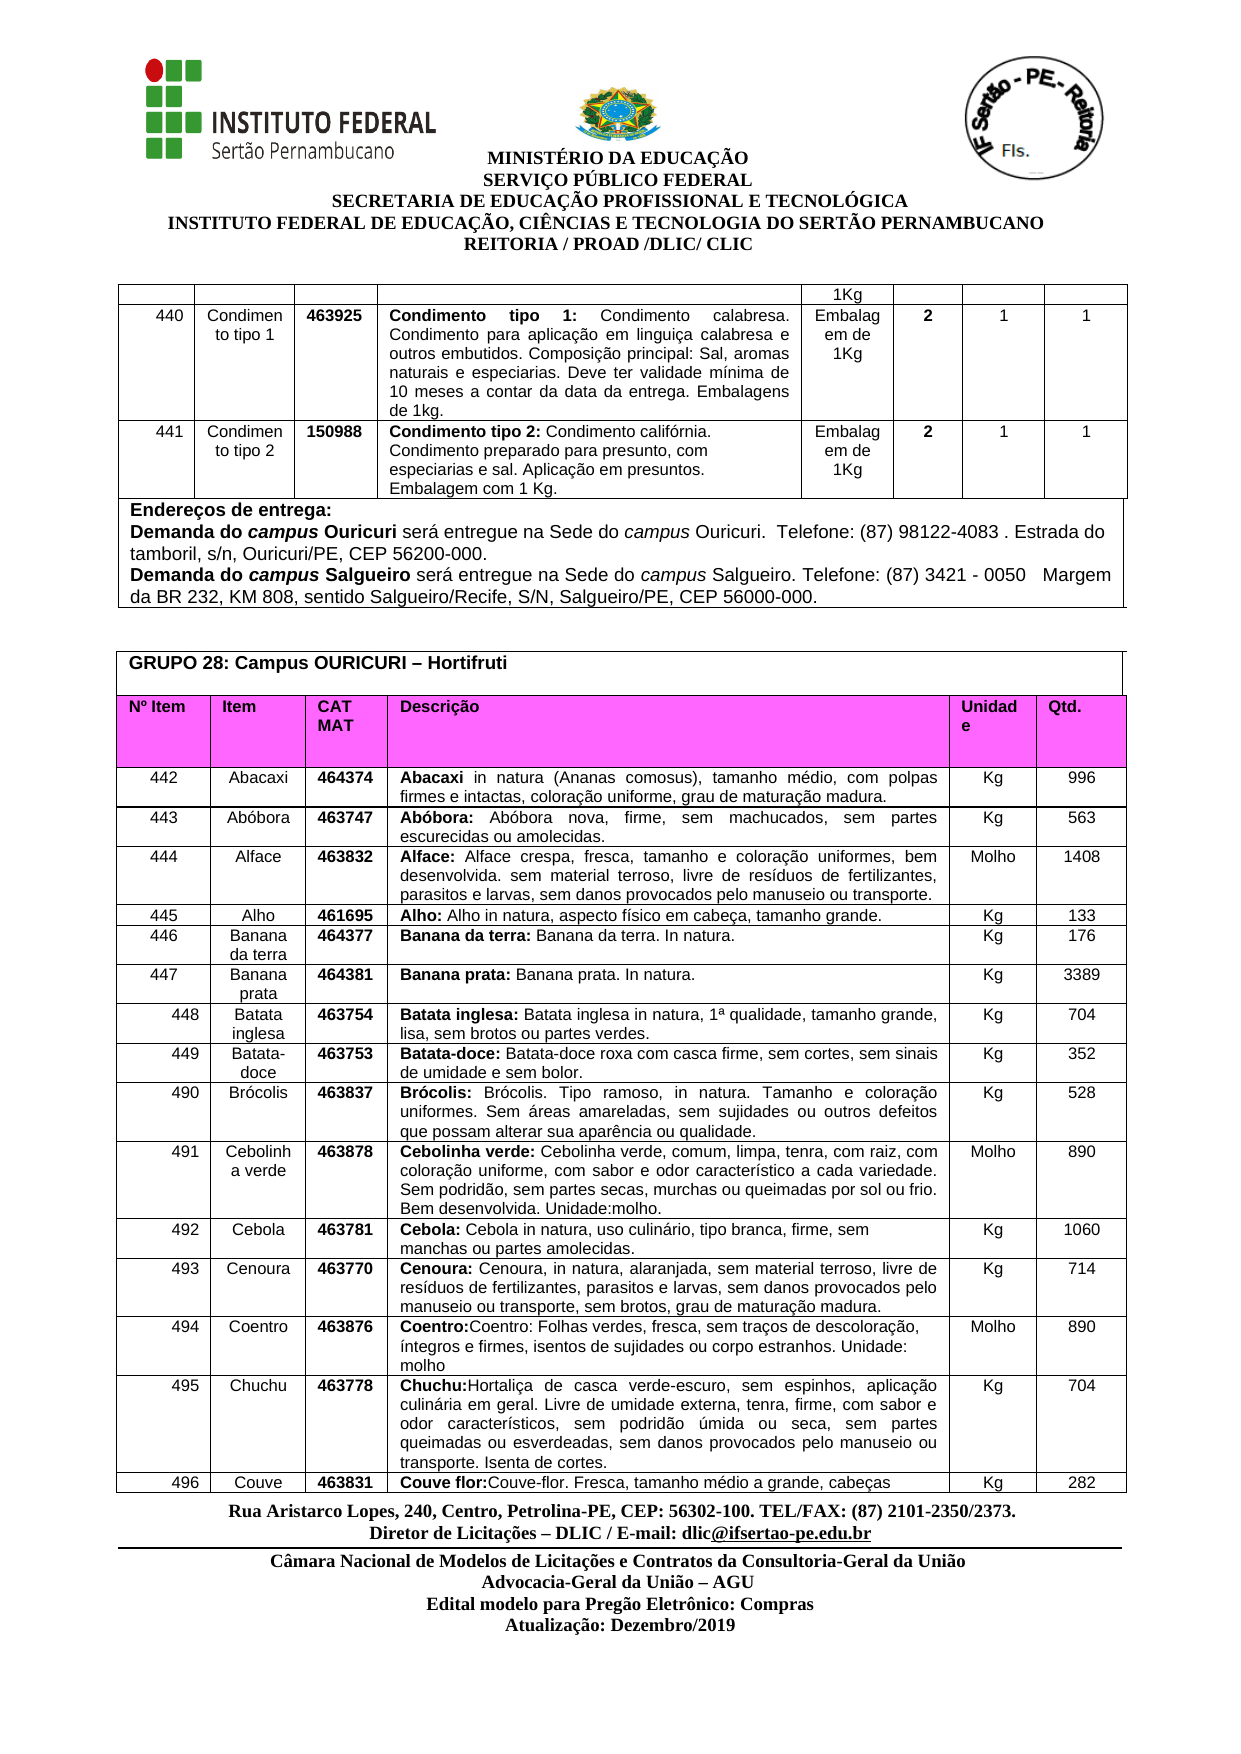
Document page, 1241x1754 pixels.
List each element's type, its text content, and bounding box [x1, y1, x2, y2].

table_cell 563 [1037, 808, 1126, 846]
table_cell Molho [950, 847, 1036, 904]
table_cell Kg [950, 768, 1036, 806]
table_cell Kg [950, 1083, 1036, 1141]
table_cell 463876 [306, 1317, 387, 1375]
table_cell 492 [117, 1219, 210, 1258]
table_cell Endereços de entrega: Demanda do campus Ouricuri será entregue na Sede do campus Ouricuri. Telefone: (87) 98122-4083 . Estrada do tamboril, s/n, Ouricuri/PE, CEP 56200-000. Demanda do campus Salgueiro será entregue na Sede do campus Salgueiro. Telefone: (87) 3421 - 0050 Margem da BR 232, KM 808, sentido Salgueiro/Recife, S/N, Salgueiro/PE, CEP 56000-000. [119, 499, 1123, 607]
table_cell Couve flor:Couve-flor. Fresca, tamanho médio a grande, cabeças [388, 1473, 949, 1492]
table_cell Kg [950, 1219, 1036, 1258]
table_cell [963, 285, 1044, 304]
table_cell 704 [1037, 1376, 1126, 1472]
table_header [1123, 652, 1127, 695]
picture [957, 45, 1111, 186]
table_cell 463778 [306, 1376, 387, 1472]
table_cell 449 [117, 1044, 210, 1082]
table_cell Cebolinha verde [211, 1142, 305, 1218]
table_cell Kg [950, 1376, 1036, 1472]
table_cell 463770 [306, 1259, 387, 1316]
table_cell 463747 [306, 808, 387, 846]
table_cell Couve [211, 1473, 305, 1492]
table_cell Chuchu:Hortaliça de casca verde-escuro, sem espinhos, aplicação culinária em geral. Livre de umidade externa, tenra, firme, com sabor e odor característicos, sem podridão úmida ou seca, sem partes queimadas ou esverdeadas, sem danos provocados pelo manuseio ou transporte. Isenta de cortes. [388, 1376, 949, 1472]
table_cell 1408 [1037, 847, 1126, 904]
table_cell Coentro [211, 1317, 305, 1375]
table_cell 528 [1037, 1083, 1126, 1141]
table_cell Coentro:Coentro: Folhas verdes, fresca, sem traços de descoloração, íntegros e firmes, isentos de sujidades ou corpo estranhos. Unidade: molho [388, 1317, 949, 1375]
table_cell 447 [117, 965, 210, 1003]
table_cell 2 [894, 421, 962, 498]
table_cell 890 [1037, 1142, 1126, 1218]
table_cell [119, 285, 194, 304]
table_cell Embalagem de 1Kg [802, 305, 893, 420]
table_cell Brócolis: Brócolis. Tipo ramoso, in natura. Tamanho e coloração uniformes. Sem áreas amareladas, sem sujidades ou outros defeitos que possam alterar sua aparência ou qualidade. [388, 1083, 949, 1141]
table_cell Alface [211, 847, 305, 904]
table_cell 493 [117, 1259, 210, 1316]
table_cell Cebola [211, 1219, 305, 1258]
picture [145, 58, 435, 159]
table_cell Kg [950, 905, 1036, 924]
table_cell 3389 [1037, 965, 1126, 1003]
table_cell Descrição [388, 696, 949, 767]
table_cell [1045, 285, 1127, 304]
table_cell 463832 [306, 847, 387, 904]
table_cell 1 [1045, 421, 1127, 498]
table_cell 714 [1037, 1259, 1126, 1316]
table_cell [378, 285, 801, 304]
table_cell 1 [1045, 305, 1127, 420]
table_cell CAT MAT [306, 696, 387, 767]
table_cell 463878 [306, 1142, 387, 1218]
table_cell Cebolinha verde: Cebolinha verde, comum, limpa, tenra, com raiz, com coloração uniforme, com sabor e odor característico a cada variedade. Sem podridão, sem partes secas, murchas ou queimadas por sol ou frio. Bem desenvolvida. Unidade:molho. [388, 1142, 949, 1218]
table_cell [195, 285, 294, 304]
table_cell Batata inglesa: Batata inglesa in natura, 1ª qualidade, tamanho grande, lisa, sem brotos ou partes verdes. [388, 1004, 949, 1043]
table_cell Qtd. [1037, 696, 1126, 767]
table_cell Alface: Alface crespa, fresca, tamanho e coloração uniformes, bem desenvolvida. sem material terroso, livre de resíduos de fertilizantes, parasitos e larvas, sem danos provocados pelo manuseio ou transporte. [388, 847, 949, 904]
table_cell Item [211, 696, 305, 767]
table_cell Cenoura: Cenoura, in natura, alaranjada, sem material terroso, livre de resíduos de fertilizantes, parasitos e larvas, sem danos provocados pelo manuseio ou transporte, sem brotos, grau de maturação madura. [388, 1259, 949, 1316]
table_cell 1Kg [802, 285, 893, 304]
table_cell Kg [950, 808, 1036, 846]
table_cell Condimento tipo 1: Condimento calabresa. Condimento para aplicação em linguiça calabresa e outros embutidos. Composição principal: Sal, aromas naturais e especiarias. Deve ter validade mínima de 10 meses a contar da data da entrega. Embalagens de 1kg. [378, 305, 801, 420]
table_cell Batata-doce: Batata-doce roxa com casca firme, sem cortes, sem sinais de umidade e sem bolor. [388, 1044, 949, 1082]
picture [575, 87, 661, 141]
table_cell 443 [117, 808, 210, 846]
table_cell 176 [1037, 926, 1126, 964]
table_cell 463831 [306, 1473, 387, 1492]
table_cell Kg [950, 1259, 1036, 1316]
table_cell 448 [117, 1004, 210, 1043]
table_cell 490 [117, 1083, 210, 1141]
table_cell 1060 [1037, 1219, 1126, 1258]
table_cell Batata-doce [211, 1044, 305, 1082]
table_cell Abacaxi in natura (Ananas comosus), tamanho médio, com polpas firmes e intactas, coloração uniforme, grau de maturação madura. [388, 768, 949, 806]
table_cell Kg [950, 926, 1036, 964]
table_cell Chuchu [211, 1376, 305, 1472]
table_cell Nº Item [117, 696, 210, 767]
table_cell Unidade [950, 696, 1036, 767]
table_cell 463781 [306, 1219, 387, 1258]
table_cell Condimento tipo 1 [195, 305, 294, 420]
table_cell Condimento tipo 2: Condimento califórnia. Condimento preparado para presunto, com especiarias e sal. Aplicação em presuntos. Embalagem com 1 Kg. [378, 421, 801, 498]
table_cell 441 [119, 421, 194, 498]
table_cell 2 [894, 305, 962, 420]
table_cell Abacaxi [211, 768, 305, 806]
table_cell 464374 [306, 768, 387, 806]
table_cell Cebola: Cebola in natura, uso culinário, tipo branca, firme, sem manchas ou partes amolecidas. [388, 1219, 949, 1258]
table_cell Kg [950, 965, 1036, 1003]
table_cell 491 [117, 1142, 210, 1218]
table_cell 463837 [306, 1083, 387, 1141]
table_cell 463925 [295, 305, 377, 420]
table_cell 996 [1037, 768, 1126, 806]
table_cell [295, 285, 377, 304]
table_cell 494 [117, 1317, 210, 1375]
table_cell Kg [950, 1004, 1036, 1043]
table_header GRUPO 28: Campus OURICURI – Hortifruti [117, 652, 1122, 695]
table_cell 890 [1037, 1317, 1126, 1375]
table_cell Banana da terra: Banana da terra. In natura. [388, 926, 949, 964]
table_cell Batata inglesa [211, 1004, 305, 1043]
table_cell Brócolis [211, 1083, 305, 1141]
table_cell Alho [211, 905, 305, 924]
table_cell 445 [117, 905, 210, 924]
table_cell 464377 [306, 926, 387, 964]
table_cell 444 [117, 847, 210, 904]
table_cell Abóbora [211, 808, 305, 846]
table_cell 496 [117, 1473, 210, 1492]
table_cell Molho [950, 1317, 1036, 1375]
table_cell Kg [950, 1044, 1036, 1082]
table_cell Embalagem de 1Kg [802, 421, 893, 498]
table_cell 704 [1037, 1004, 1126, 1043]
table_cell 440 [119, 305, 194, 420]
table_cell Abóbora: Abóbora nova, firme, sem machucados, sem partes escurecidas ou amolecidas. [388, 808, 949, 846]
table_cell 133 [1037, 905, 1126, 924]
table_cell 446 [117, 926, 210, 964]
table_cell 464381 [306, 965, 387, 1003]
table_cell 282 [1037, 1473, 1126, 1492]
table_cell 442 [117, 768, 210, 806]
table_cell 463754 [306, 1004, 387, 1043]
table_cell 463753 [306, 1044, 387, 1082]
table_cell Condimento tipo 2 [195, 421, 294, 498]
table_cell 461695 [306, 905, 387, 924]
table_cell [894, 285, 962, 304]
table_cell Banana prata: Banana prata. In natura. [388, 965, 949, 1003]
table_cell Alho: Alho in natura, aspecto físico em cabeça, tamanho grande. [388, 905, 949, 924]
table_cell 352 [1037, 1044, 1126, 1082]
table_cell Banana prata [211, 965, 305, 1003]
table_cell Cenoura [211, 1259, 305, 1316]
table_cell Banana da terra [211, 926, 305, 964]
table_cell 150988 [295, 421, 377, 498]
table_cell 1 [963, 421, 1044, 498]
table_cell 495 [117, 1376, 210, 1472]
table_cell Molho [950, 1142, 1036, 1218]
table_cell 1 [963, 305, 1044, 420]
table_cell Kg [950, 1473, 1036, 1492]
